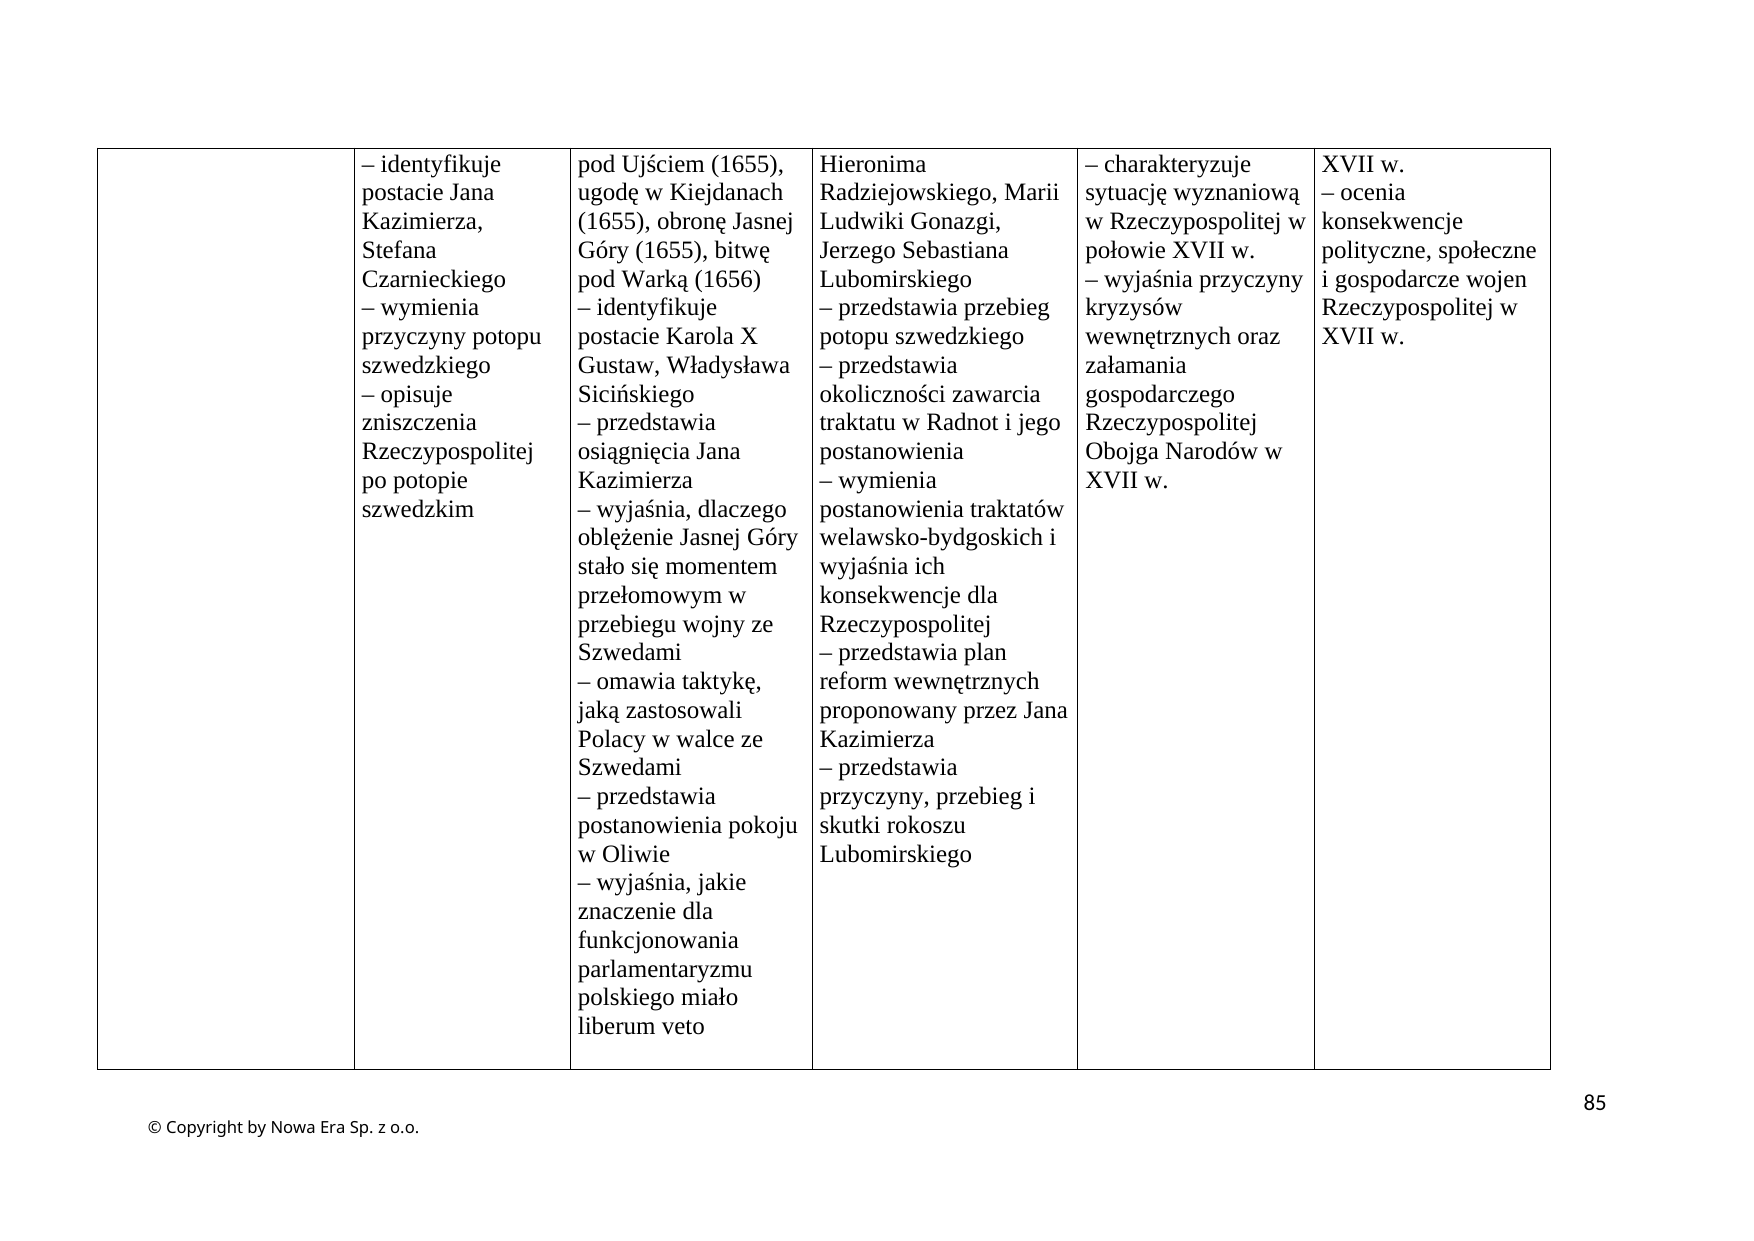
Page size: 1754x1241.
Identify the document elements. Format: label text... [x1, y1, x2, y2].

table_cell – identyfikuje postacie Jana Kazimierza, Stefana Czarnieckiego – wymienia przyczyny potopu szwedzkiego – opisuje zniszczenia Rzeczypospolitej po potopie szwedzkim [355, 149, 570, 1069]
table_cell [98, 149, 354, 1069]
table_cell XVII w. – ocenia konsekwencje polityczne, społeczne i gospodarcze wojen Rzeczypospolitej w XVII w. [1315, 149, 1550, 1069]
table_cell Hieronima Radziejowskiego, Marii Ludwiki Gonazgi, Jerzego Sebastiana Lubomirskiego – przedstawia przebieg potopu szwedzkiego – przedstawia okoliczności zawarcia traktatu w Radnot i jego postanowienia – wymienia postanowienia traktatów welawsko-bydgoskich i wyjaśnia ich konsekwencje dla Rzeczypospolitej – przedstawia plan reform wewnętrznych proponowany przez Jana Kazimierza – przedstawia przyczyny, przebieg i skutki rokoszu Lubomirskiego [813, 149, 1077, 1069]
table_cell – charakteryzuje sytuację wyznaniową w Rzeczypospolitej w połowie XVII w. – wyjaśnia przyczyny kryzysów wewnętrznych oraz załamania gospodarczego Rzeczypospolitej Obojga Narodów w XVII w. [1078, 149, 1314, 1069]
table_cell pod Ujściem (1655), ugodę w Kiejdanach (1655), obronę Jasnej Góry (1655), bitwę pod Warką (1656) – identyfikuje postacie Karola X Gustaw, Władysława Sicińskiego – przedstawia osiągnięcia Jana Kazimierza – wyjaśnia, dlaczego oblężenie Jasnej Góry stało się momentem przełomowym w przebiegu wojny ze Szwedami – omawia taktykę, jaką zastosowali Polacy w walce ze Szwedami – przedstawia postanowienia pokoju w Oliwie – wyjaśnia, jakie znaczenie dla funkcjonowania parlamentaryzmu polskiego miało liberum veto [571, 149, 812, 1069]
